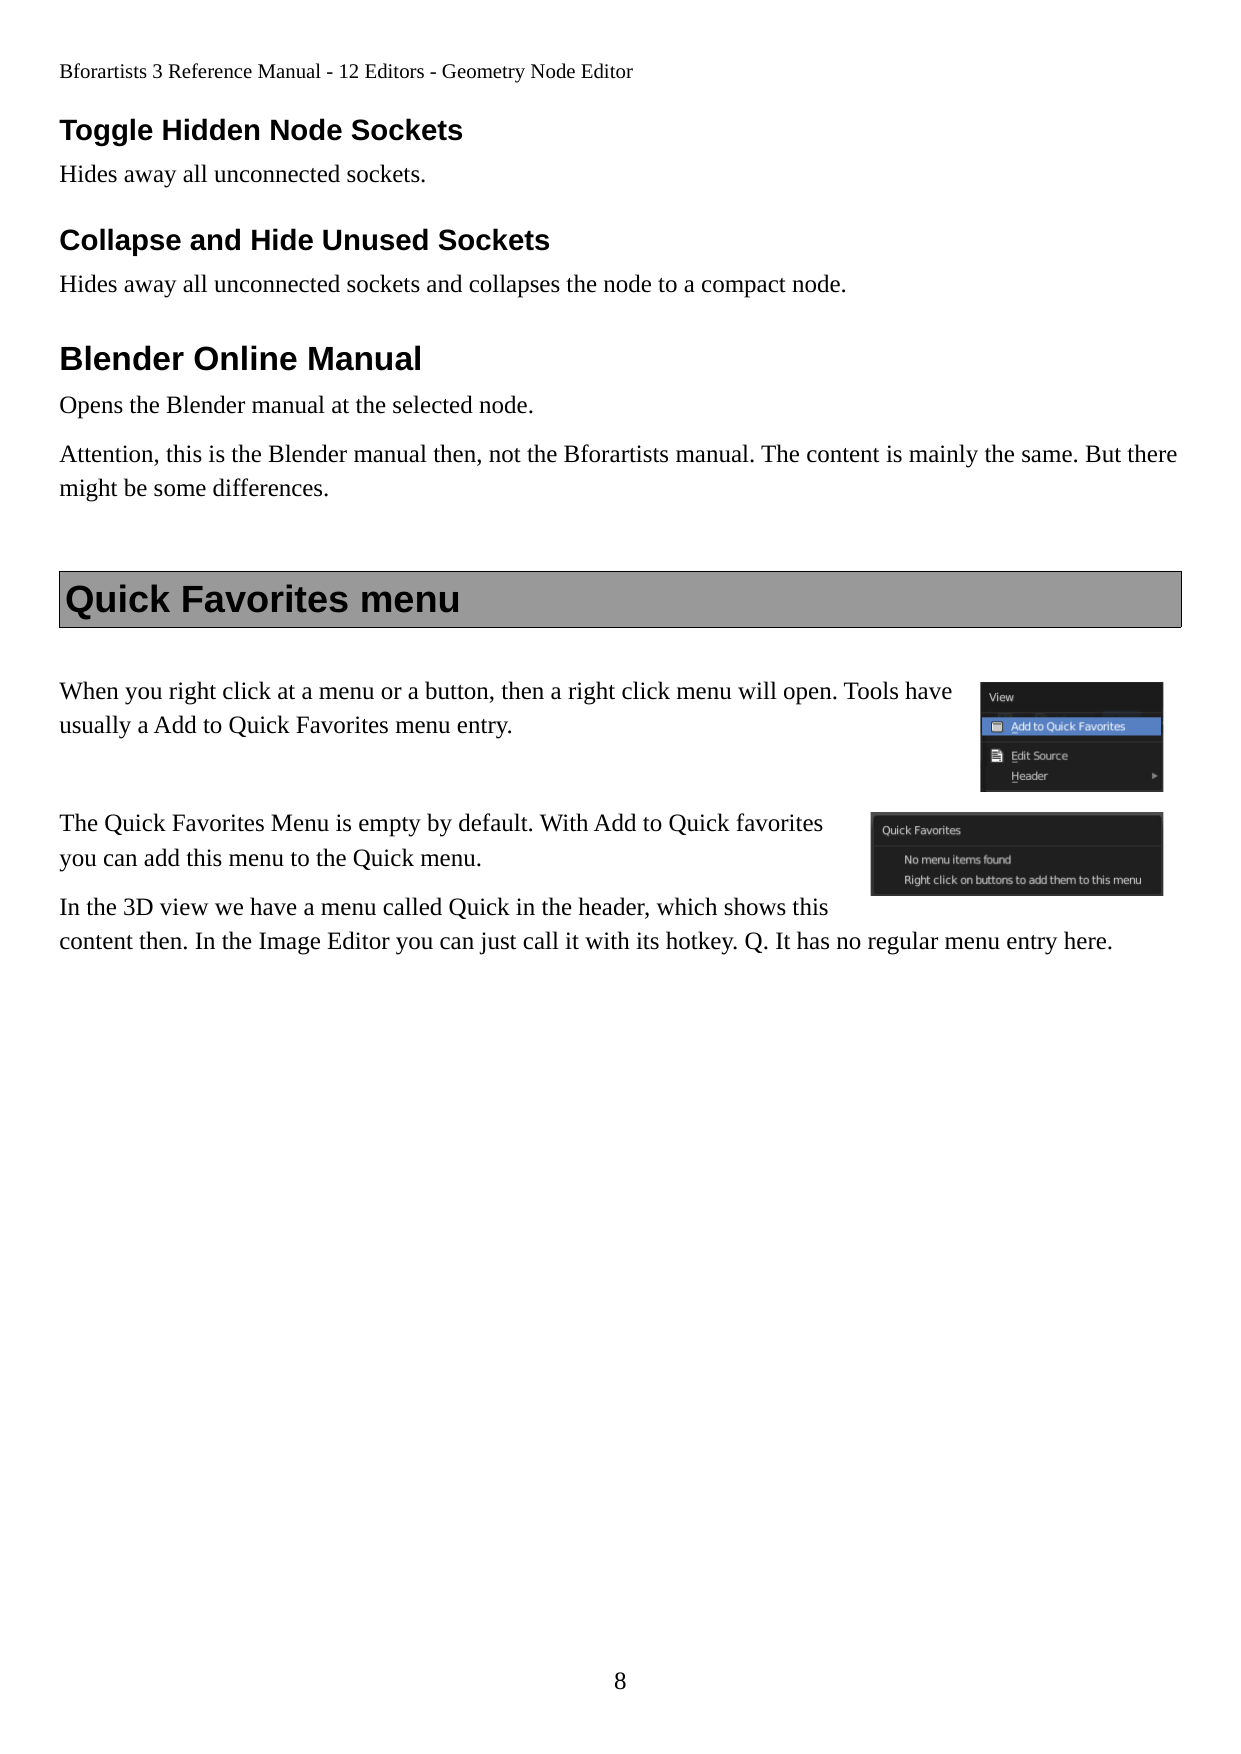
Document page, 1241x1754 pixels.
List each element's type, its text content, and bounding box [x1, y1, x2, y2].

picture [870, 812, 1164, 896]
picture [980, 682, 1164, 792]
text Opens the Blender manual at the selected node. [59, 390, 1181, 418]
subtitle Toggle Hidden Node Sockets [59, 113, 1181, 146]
text The Quick Favorites Menu is empty by default. With Add to Quick favorites you can add this menu to the Quick menu. [59, 808, 1181, 872]
subtitle Blender Online Manual [59, 339, 1181, 377]
text When you right click at a menu or a button, then a right click menu will open. Tools have usually a Add to Quick Favorites menu entry. [59, 676, 1181, 739]
subtitle Collapse and Hide Unused Sockets [59, 222, 1181, 256]
text Attention, this is the Blender manual then, not the Bforartists manual. The content is mainly the same. But there might be some differences. [59, 439, 1181, 502]
text In the 3D view we have a menu called Quick in the header, which shows this content then. In the Image Editor you can just call it with its hotkey. Q. It has no regular menu entry here. [59, 892, 1181, 955]
table_header Quick Favorites menu [60, 572, 1181, 627]
text Hides away all unconnected sockets and collapses the node to a compact node. [59, 269, 1181, 297]
text Hides away all unconnected sockets. [59, 159, 1181, 188]
